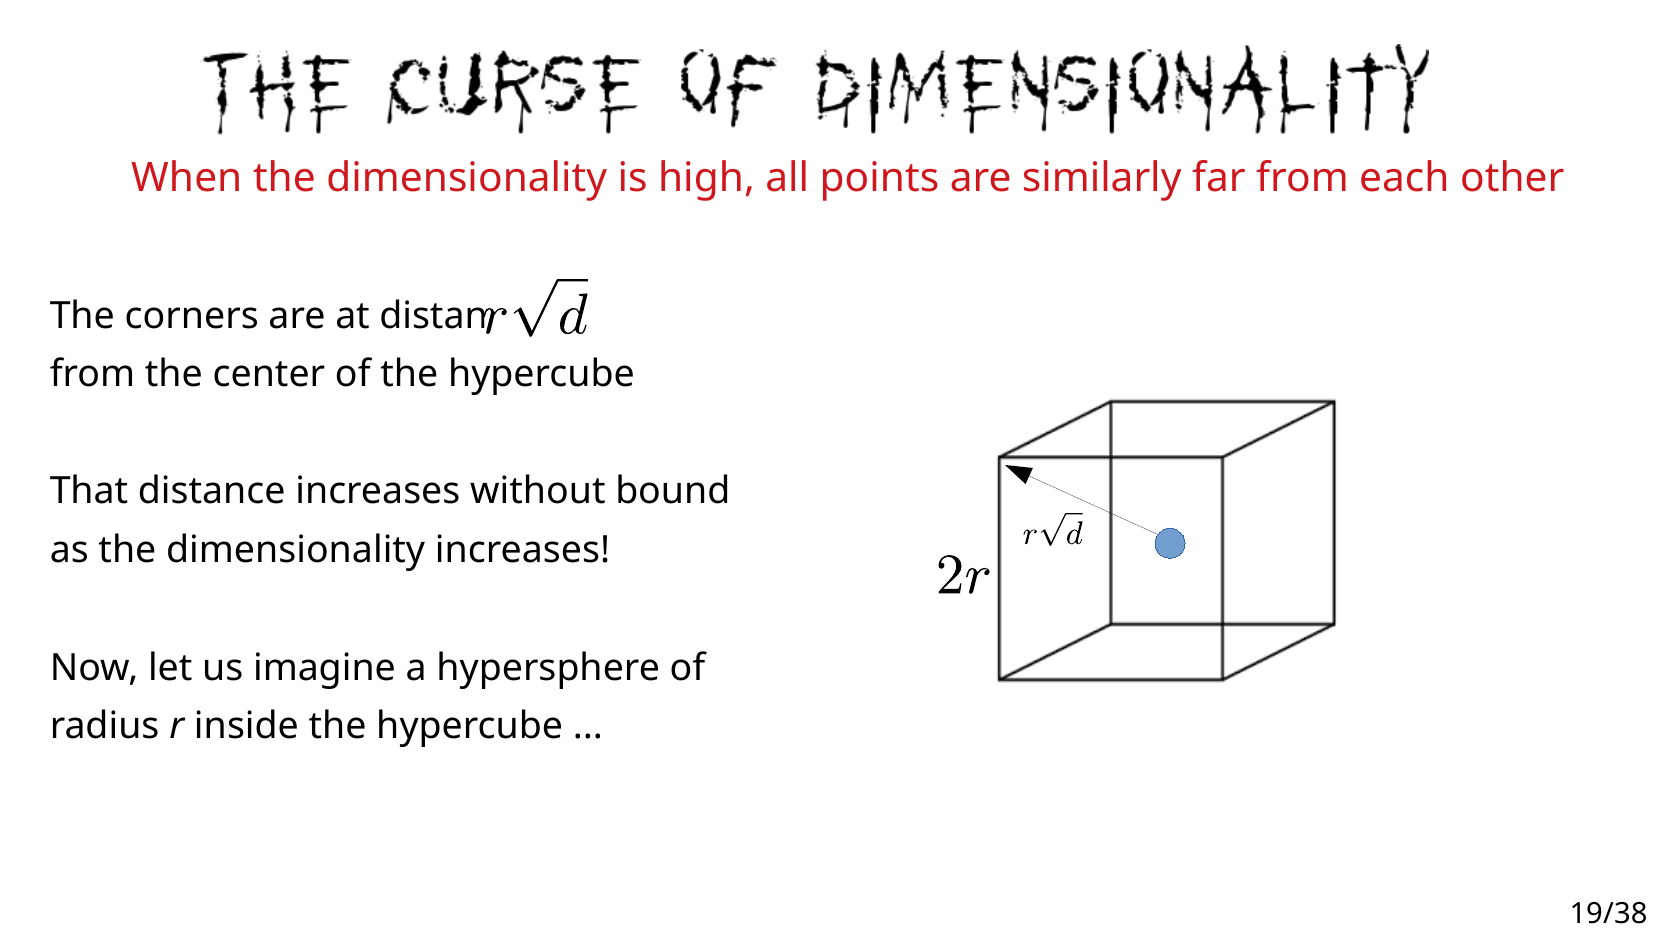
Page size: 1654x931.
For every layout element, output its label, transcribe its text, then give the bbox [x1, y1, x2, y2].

text_box [483, 279, 588, 337]
picture [200, 44, 1429, 136]
text_box [1155, 528, 1186, 559]
picture [981, 374, 1353, 708]
list When the dimensionality is high, all points are similarly far from each other [82, 147, 1571, 208]
text_box [938, 555, 990, 595]
text_box [1023, 513, 1083, 546]
text_box The corners are at distance from the center of the hypercube That distance increases without bound as the dimensionality increases! Now, let us imagine a hypersphere of radius r inside the hypercube ... [35, 273, 751, 871]
